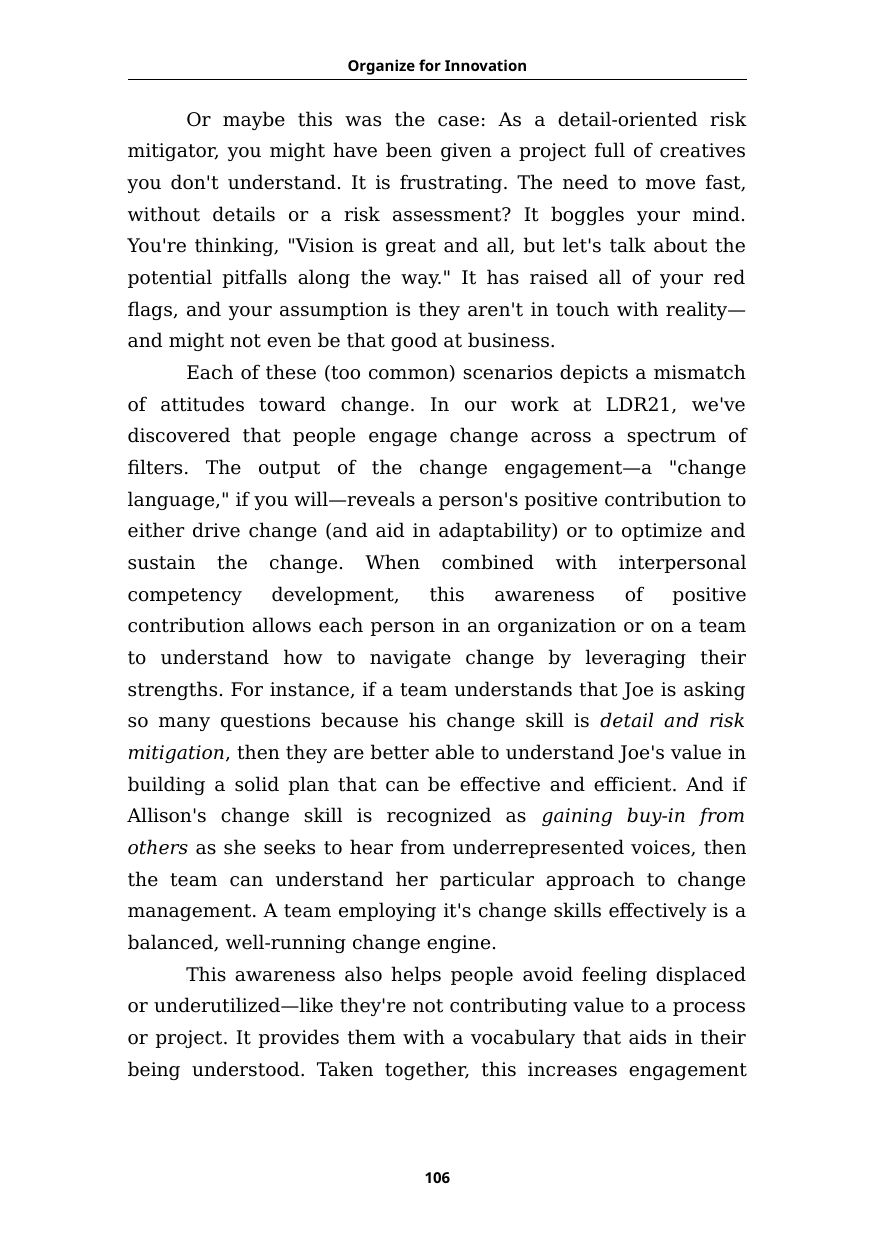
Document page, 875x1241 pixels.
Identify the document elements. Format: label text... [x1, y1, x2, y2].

text Each of these (too common) scenarios depicts a mismatch of attitudes toward change. In our work at LDR21, we've discovered that people engage change across a spectrum of filters. The output of the change engagement—a "change language," if you will—reveals a person's positive contribution to either drive change (and aid in adaptability) or to optimize and sustain the change. When combined with interpersonal competency development, this awareness of positive contribution allows each person in an organization or on a team to understand how to navigate change by leveraging their strengths. For instance, if a team understands that Joe is asking so many questions because his change skill is detail and risk mitigation, then they are better able to understand Joe's value in building a solid plan that can be effective and efficient. And if Allison's change skill is recognized as gaining buy-in from others as she seeks to hear from underrepresented voices, then the team can understand her particular approach to change management. A team employing it's change skills effectively is a balanced, well-running change engine. [127, 362, 747, 954]
text This awareness also helps people avoid feeling displaced or underutilized—like they're not contributing value to a process or project. It provides them with a vocabulary that aids in their being understood. Taken together, this increases engagement [127, 964, 747, 1081]
text Or maybe this was the case: As a detail-oriented risk mitigator, you might have been given a project full of creatives you don't understand. It is frustrating. The need to move fast, without details or a risk assessment? It boggles your mind. You're thinking, "Vision is great and all, but let's talk about the potential pitfalls along the way." It has raised all of your red flags, and your assumption is they aren't in touch with reality—and might not even be that good at business. [127, 109, 747, 352]
